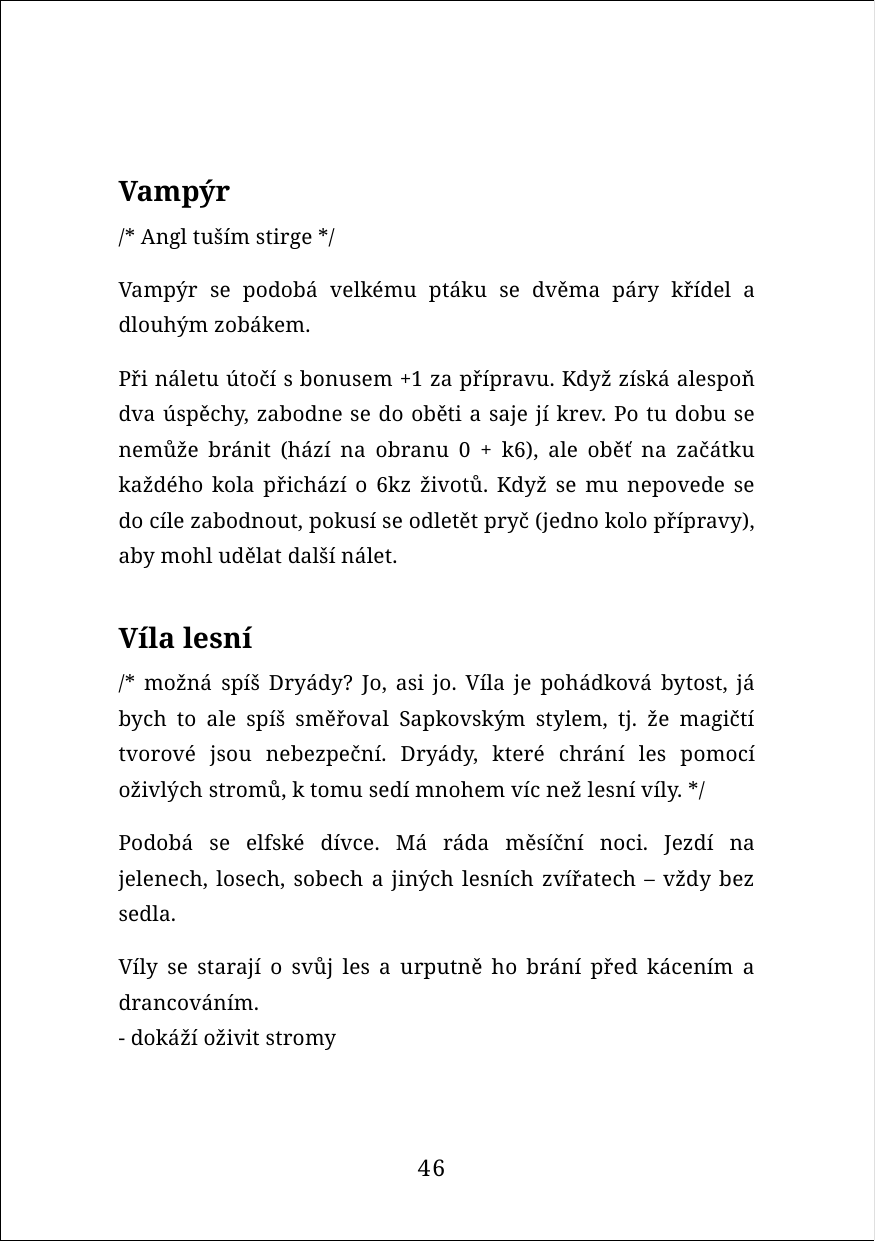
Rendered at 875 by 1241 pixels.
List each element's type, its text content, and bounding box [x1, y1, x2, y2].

subtitle Vampýr [118, 172, 756, 210]
subtitle Víla lesní [118, 618, 756, 657]
text Víly se starají o svůj les a urputně ho brání před kácením a drancováním. - dokáží oživit stromy [118, 952, 756, 1052]
text /* Angl tuším stirge */ [118, 222, 756, 250]
text Při náletu útočí s bonusem +1 za přípravu. Když získá alespoň dva úspěchy, zabodne se do oběti a saje jí krev. Po tu dobu se nemůže bránit (hází na obranu 0 + k6), ale oběť na začátku každého kola přichází o 6kz životů. Když se mu nepovede se do cíle zabodnout, pokusí se odletět pryč (jedno kolo přípravy), aby mohl udělat další nálet. [118, 364, 756, 570]
text Podobá se elfské dívce. Má ráda měsíční noci. Jezdí na jelenech, losech, sobech a jiných lesních zvířatech – vždy bez sedla. [118, 828, 756, 928]
text Vampýr se podobá velkému ptáku se dvěma páry křídel a dlouhým zobákem. [118, 275, 756, 339]
text /* možná spíš Dryády? Jo, asi jo. Víla je pohádková bytost, já bych to ale spíš směřoval Sapkovským stylem, tj. že magičtí tvorové jsou nebezpeční. Dryády, které chrání les pomocí oživlých stromů, k tomu sedí mnohem víc než lesní víly. */ [118, 668, 756, 803]
